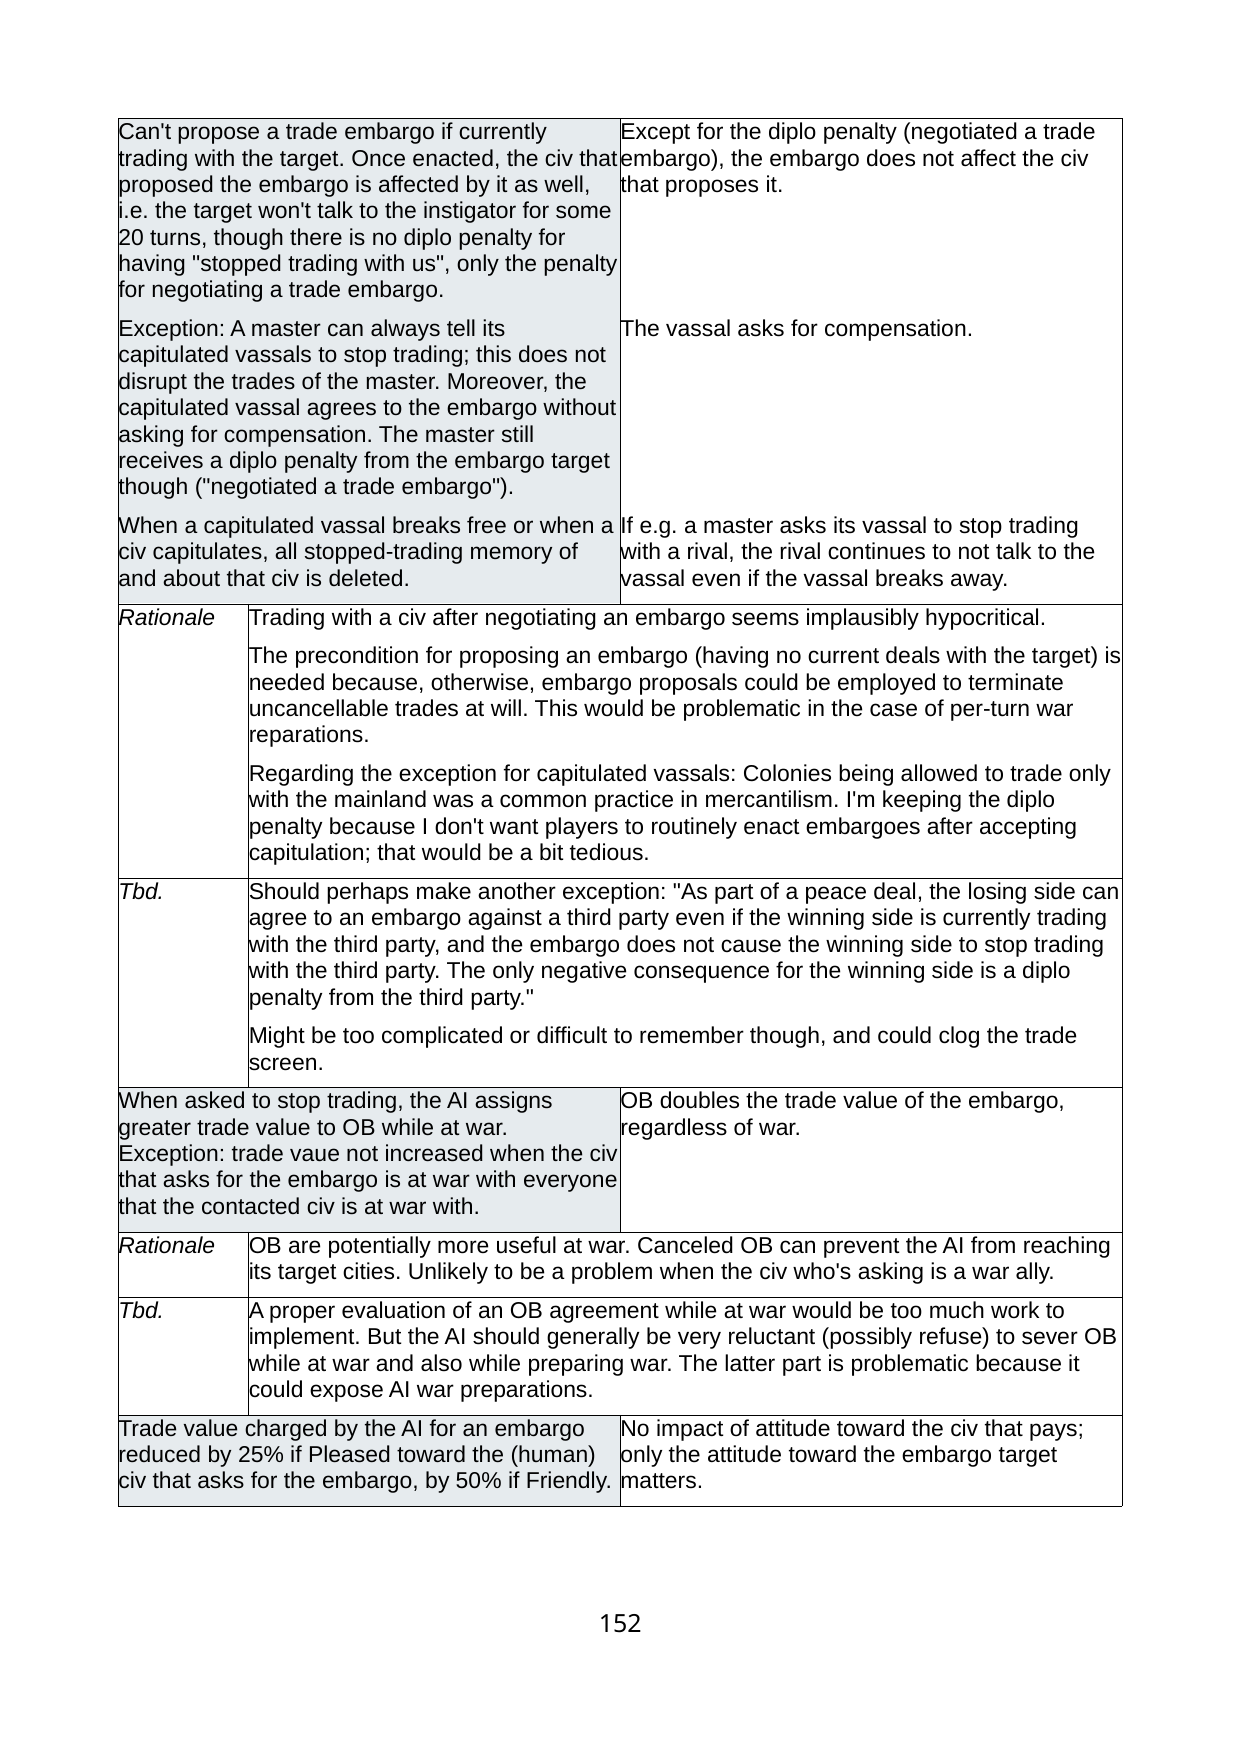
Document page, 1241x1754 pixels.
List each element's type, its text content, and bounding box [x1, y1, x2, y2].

table_cell OB are potentially more useful at war. Canceled OB can prevent the AI from reaching its target cities. Unlikely to be a problem when the civ who's asking is a war ally. [249, 1233, 1122, 1297]
table_cell Rationale [119, 1233, 248, 1297]
table_cell Can't propose a trade embargo if currently trading with the target. Once enacted, the civ that proposed the embargo is affected by it as well, i.e. the target won't talk to the instigator for some 20 turns, though there is no diplo penalty for having "stopped trading with us", only the penalty for negotiating a trade embargo. Exception: A master can always tell its capitulated vassals to stop trading; this does not disrupt the trades of the master. Moreover, the capitulated vassal agrees to the embargo without asking for compensation. The master still receives a diplo penalty from the embargo target though ("negotiated a trade embargo"). When a capitulated vassal breaks free or when a civ capitulates, all stopped-trading memory of and about that civ is deleted. [119, 119, 620, 603]
table_cell Tbd. [119, 1298, 248, 1415]
table_cell Should perhaps make another exception: "As part of a peace deal, the losing side can agree to an embargo against a third party even if the winning side is currently trading with the third party, and the embargo does not cause the winning side to stop trading with the third party. The only negative consequence for the winning side is a diplo penalty from the third party." Might be too complicated or difficult to remember though, and could clog the trade screen. [249, 879, 1122, 1087]
table_cell Rationale [119, 605, 248, 878]
table_cell Except for the diplo penalty (negotiated a trade embargo), the embargo does not affect the civ that proposes it. The vassal asks for compensation. If e.g. a master asks its vassal to stop trading with a rival, the rival continues to not talk to the vassal even if the vassal breaks away. [621, 119, 1122, 603]
table_cell A proper evaluation of an OB agreement while at war would be too much work to implement. But the AI should generally be very reluctant (possibly refuse) to sever OB while at war and also while preparing war. The latter part is problematic because it could expose AI war preparations. [249, 1298, 1122, 1415]
table_cell Trade value charged by the AI for an embargo reduced by 25% if Pleased toward the (human) civ that asks for the embargo, by 50% if Friendly. [119, 1416, 620, 1506]
table_cell OB doubles the trade value of the embargo, regardless of war. [621, 1088, 1122, 1232]
table_cell When asked to stop trading, the AI assigns greater trade value to OB while at war. Exception: trade vaue not increased when the civ that asks for the embargo is at war with everyone that the contacted civ is at war with. [119, 1088, 620, 1232]
table_cell Tbd. [119, 879, 248, 1087]
table_cell Trading with a civ after negotiating an embargo seems implausibly hypocritical. The precondition for proposing an embargo (having no current deals with the target) is needed because, otherwise, embargo proposals could be employed to terminate uncancellable trades at will. This would be problematic in the case of per-turn war reparations. Regarding the exception for capitulated vassals: Colonies being allowed to trade only with the mainland was a common practice in mercantilism. I'm keeping the diplo penalty because I don't want players to routinely enact embargoes after accepting capitulation; that would be a bit tedious. [249, 605, 1122, 878]
table_cell No impact of attitude toward the civ that pays; only the attitude toward the embargo target matters. [621, 1416, 1122, 1506]
